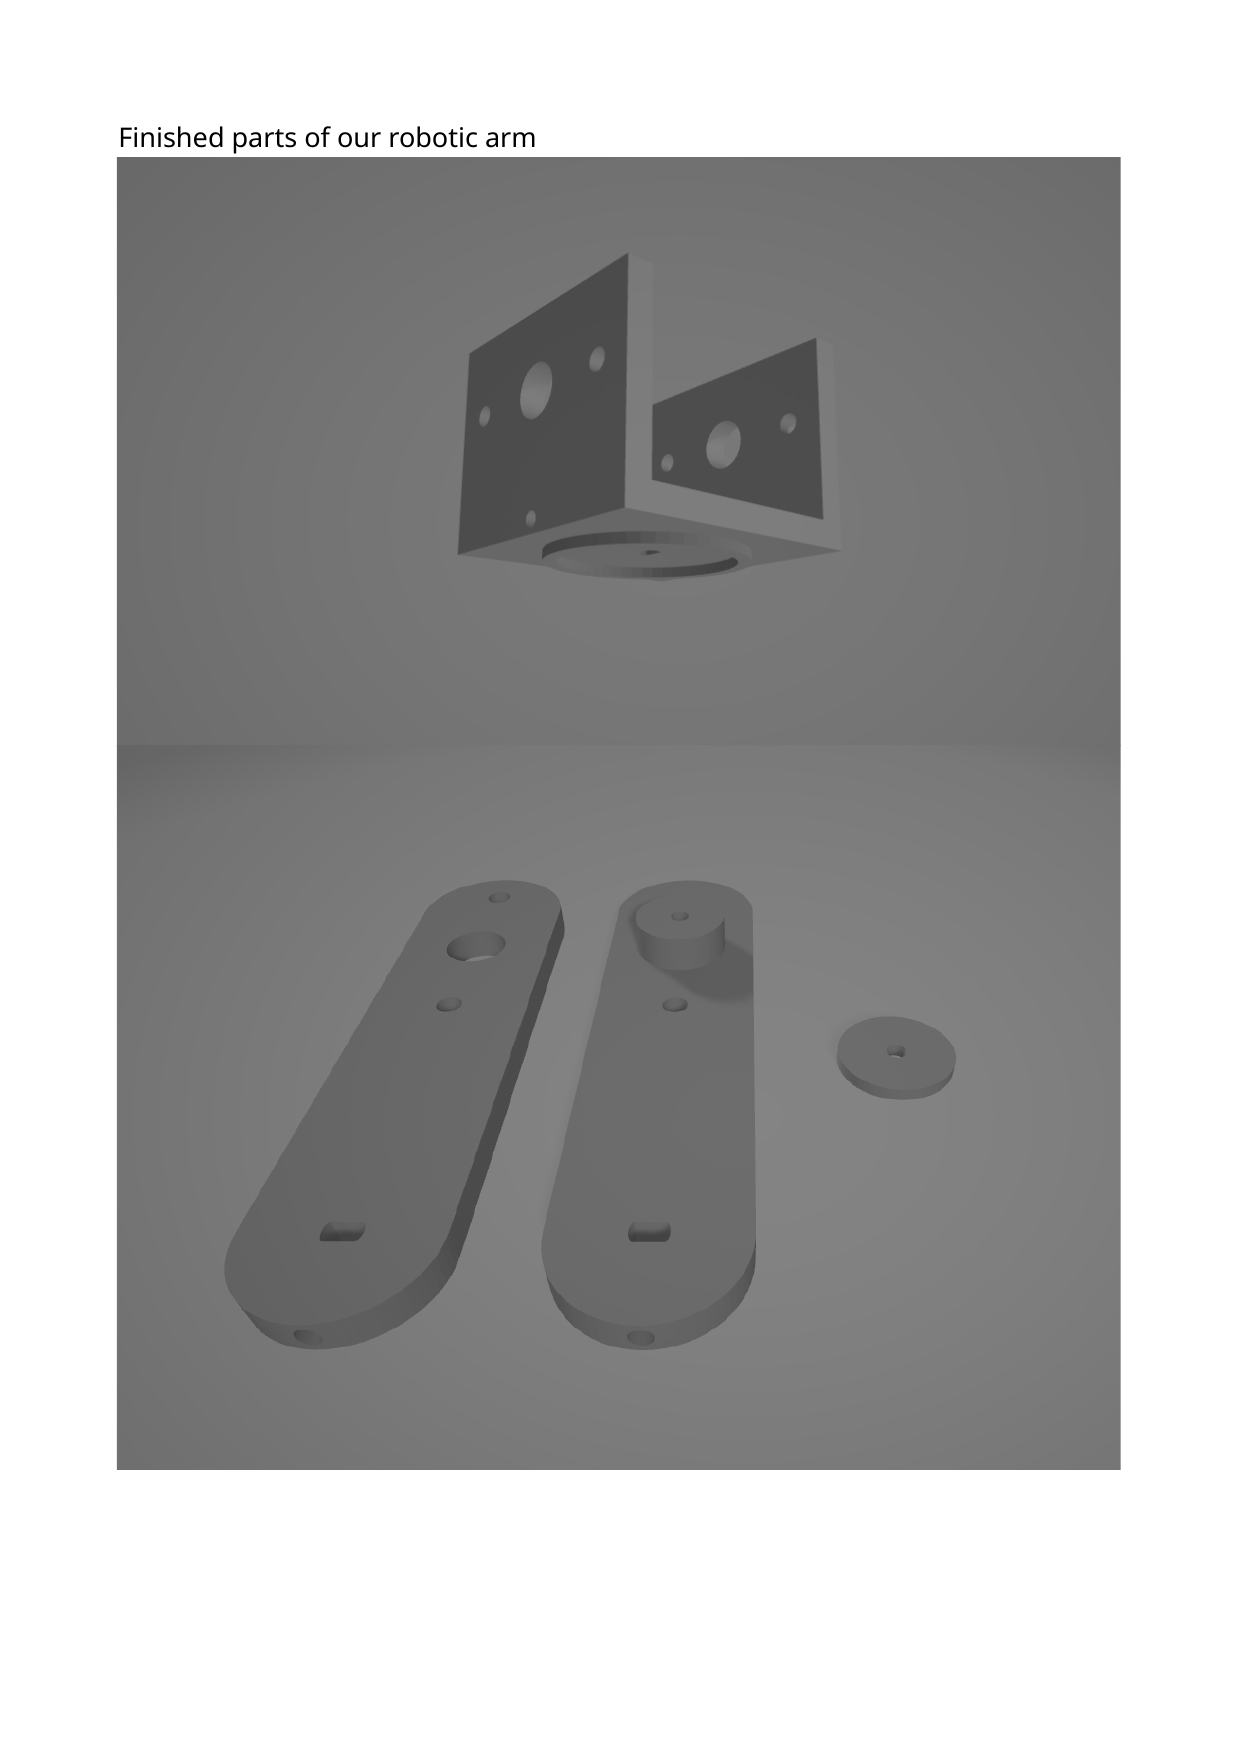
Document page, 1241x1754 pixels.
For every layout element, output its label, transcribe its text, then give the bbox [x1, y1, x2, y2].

picture [116, 157, 1121, 1470]
text Finished parts of our robotic arm [118, 118, 1122, 155]
